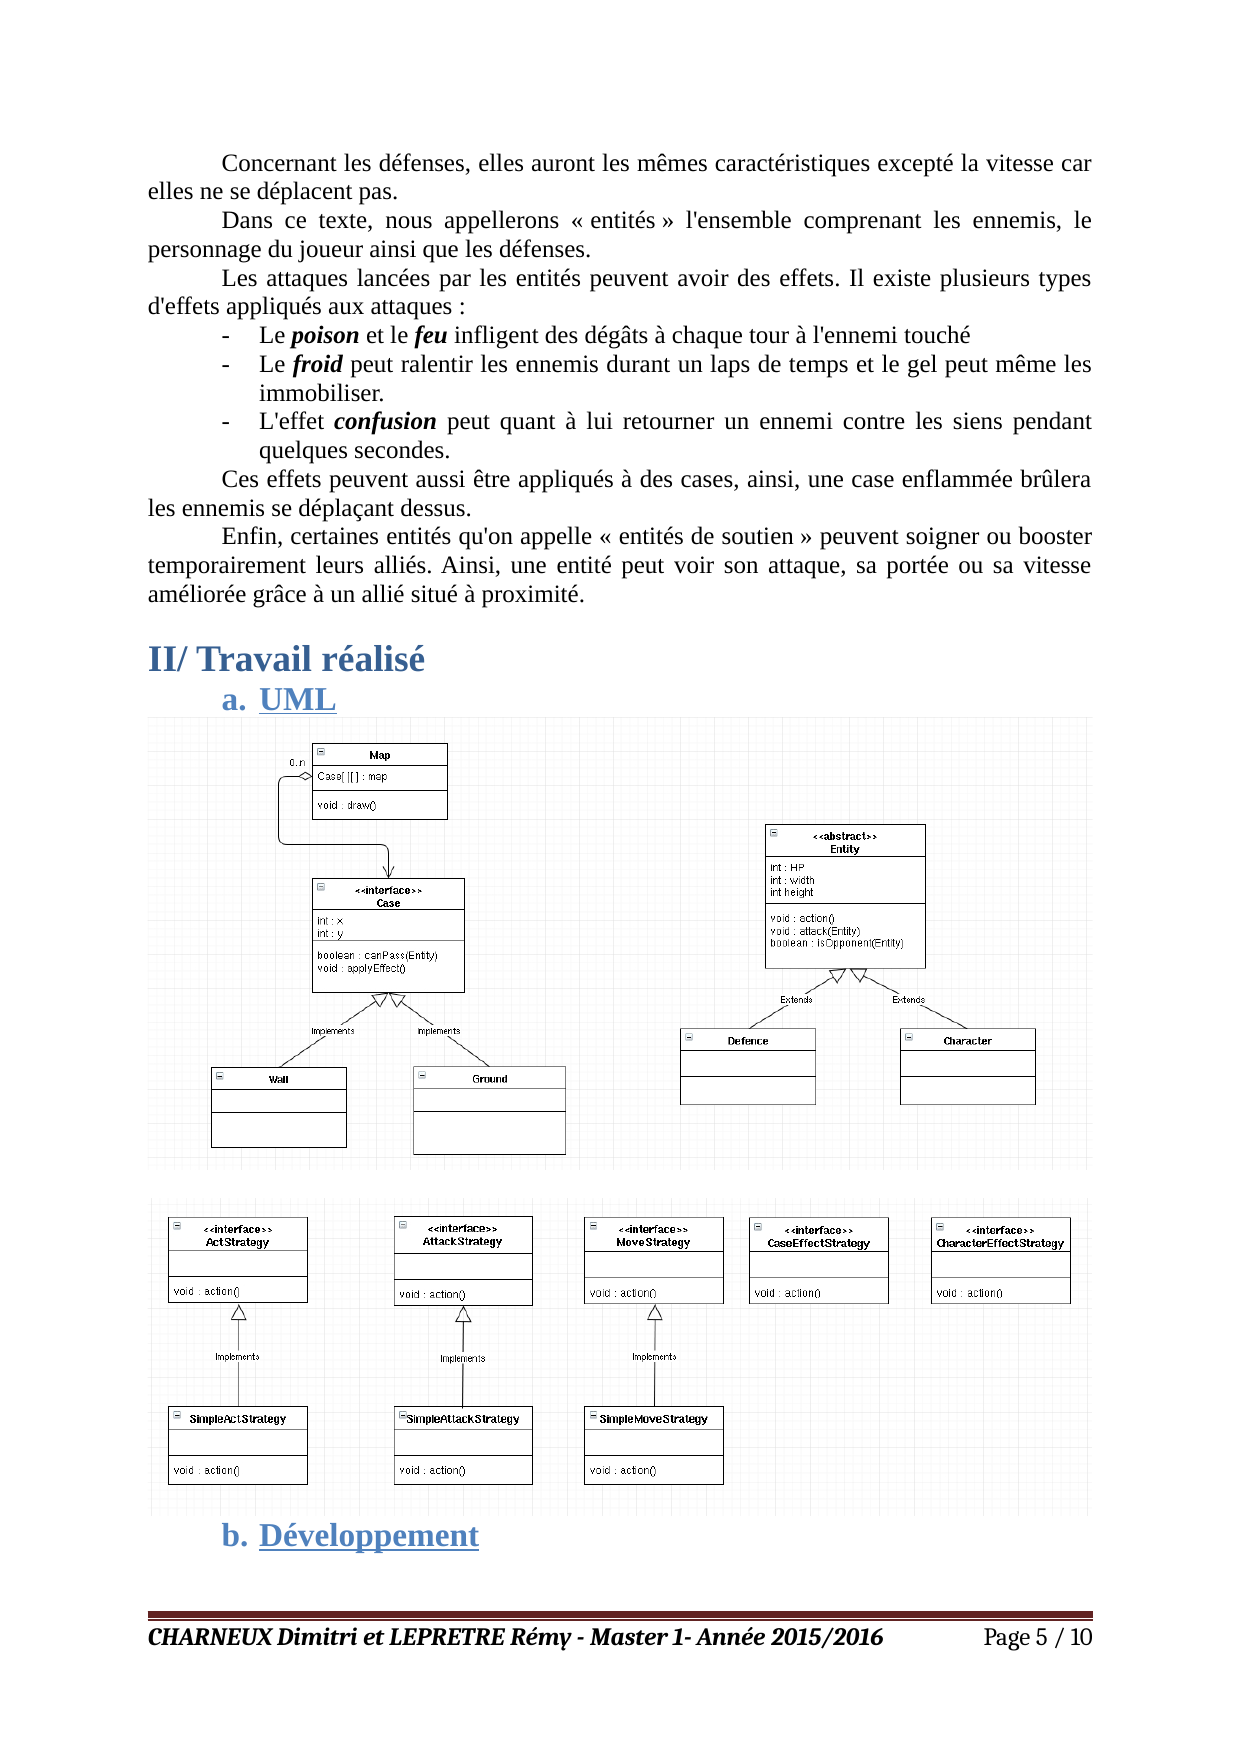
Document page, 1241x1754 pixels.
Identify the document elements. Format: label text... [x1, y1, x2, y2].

text Ces effets peuvent aussi être appliqués à des cases, ainsi, une case enflammée brûlera les ennemis se déplaçant dessus. [148, 464, 1093, 521]
text Enfin, certaines entités qu'on appelle « entités de soutien » peuvent soigner ou booster temporairement leurs alliés. Ainsi, une entité peut voir son attaque, sa portée ou sa vitesse améliorée grâce à un allié situé à proximité. [148, 521, 1093, 608]
picture [147, 717, 1093, 1170]
list Le poison et le feu infligent des dégâts à chaque tour à l'ennemi touché [221, 320, 1093, 349]
subtitle Développement [221, 1516, 1093, 1554]
picture [147, 1198, 1092, 1516]
text Dans ce texte, nous appellerons « entités » l'ensemble comprenant les ennemis, le personnage du joueur ainsi que les défenses. [148, 205, 1093, 263]
list Le froid peut ralentir les ennemis durant un laps de temps et le gel peut même les immobiliser. [221, 349, 1093, 406]
subtitle II/ Travail réalisé [148, 636, 1093, 679]
list L'effet confusion peut quant à lui retourner un ennemi contre les siens pendant quelques secondes. [221, 406, 1093, 464]
subtitle UML [221, 679, 1093, 717]
text Les attaques lancées par les entités peuvent avoir des effets. Il existe plusieurs types d'effets appliqués aux attaques : [148, 263, 1093, 320]
text Concernant les défenses, elles auront les mêmes caractéristiques excepté la vitesse car elles ne se déplacent pas. [148, 148, 1093, 205]
